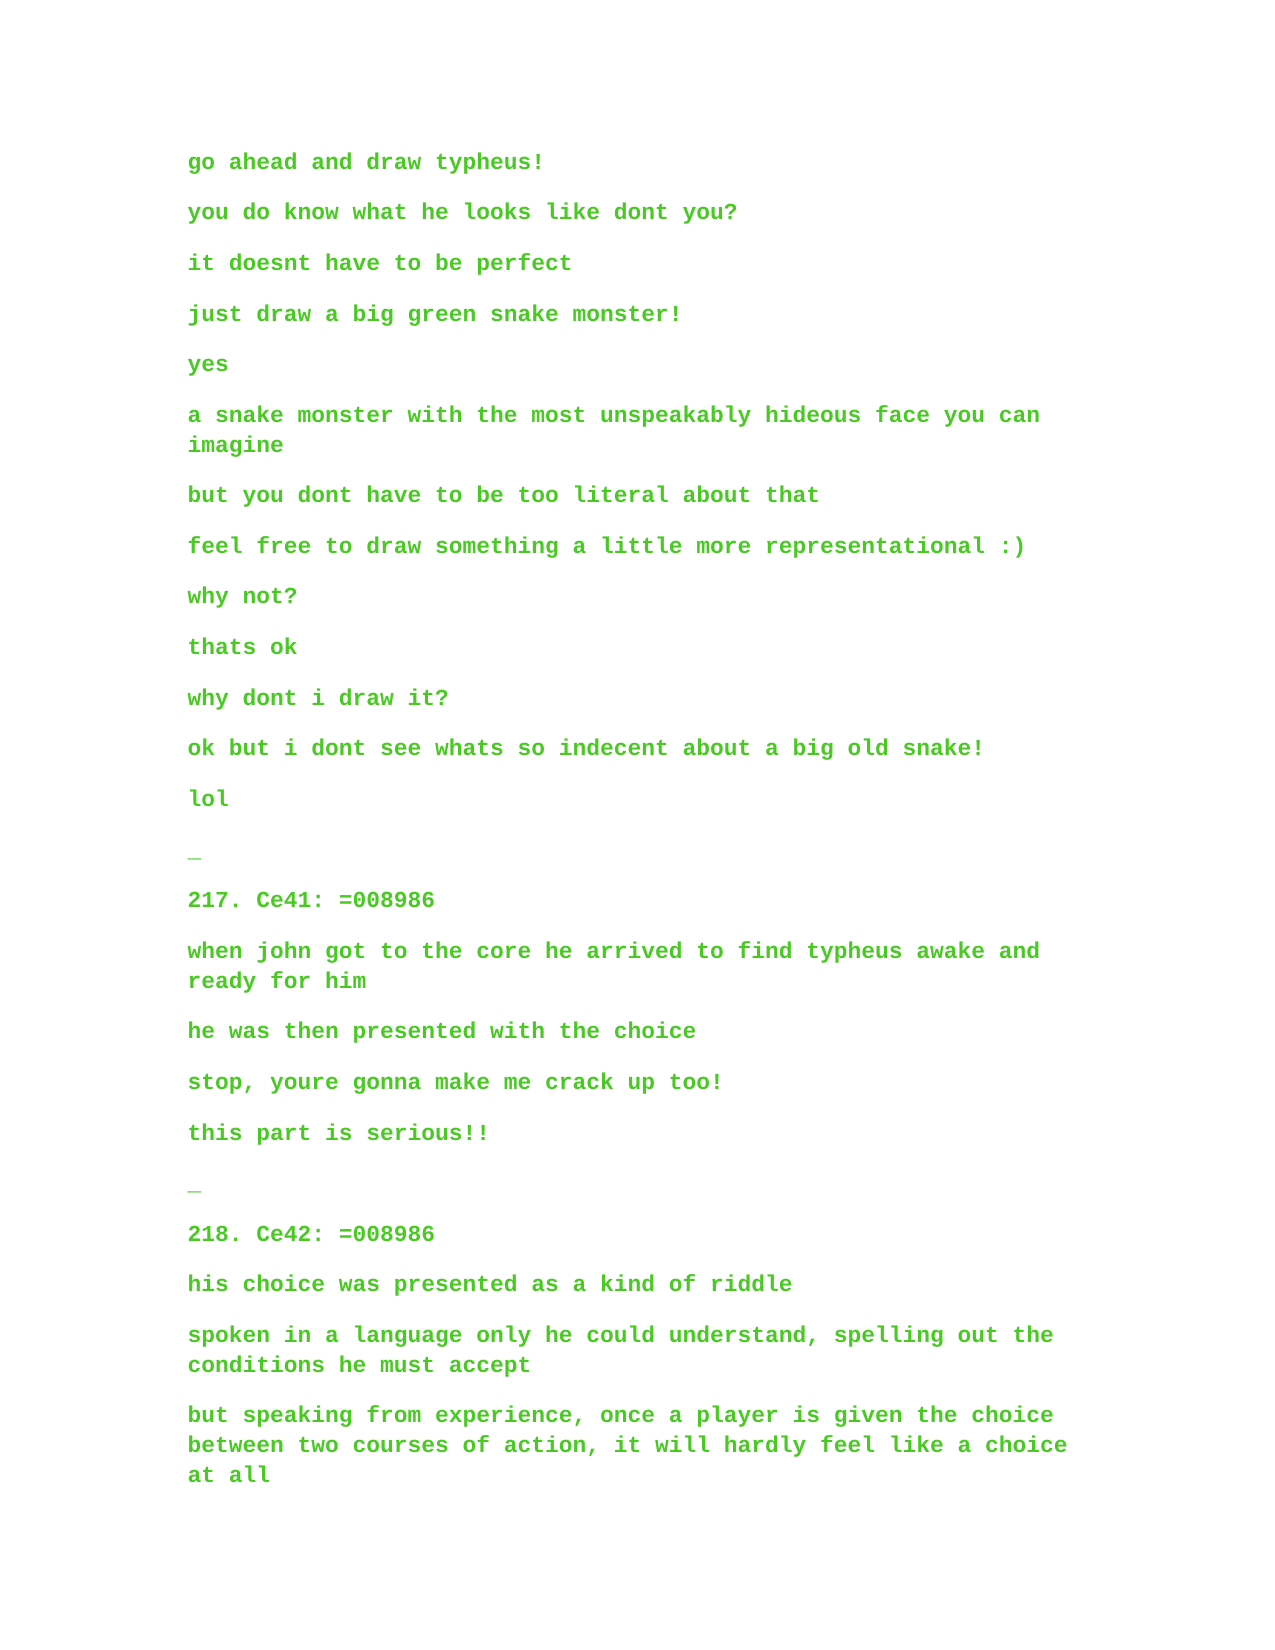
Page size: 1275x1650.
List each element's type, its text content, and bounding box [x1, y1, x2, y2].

text but you dont have to be too literal about that [187, 483, 1087, 509]
text yes [187, 352, 1087, 378]
text just draw a big green snake monster! [187, 302, 1087, 328]
text a snake monster with the most unspeakably hideous face you can imagine [187, 403, 1087, 459]
text it doesnt have to be perfect [187, 251, 1087, 277]
text _ [187, 1171, 1087, 1197]
text spoken in a language only he could understand, spelling out the conditions he must accept [187, 1323, 1087, 1379]
text ok but i dont see whats so indecent about a big old snake! [187, 737, 1087, 763]
text he was then presented with the choice [187, 1019, 1087, 1046]
text stop, youre gonna make me crack up too! [187, 1070, 1087, 1096]
text _ [187, 838, 1087, 864]
text but speaking from experience, once a player is given the choice between two courses of action, it will hardly feel like a choice at all [187, 1404, 1087, 1489]
text feel free to draw something a little more representational :) [187, 534, 1087, 560]
text thats ok [187, 635, 1087, 661]
text why dont i draw it? [187, 686, 1087, 712]
text 217. Ce41: =008986 [187, 888, 1087, 914]
text you do know what he looks like dont you? [187, 201, 1087, 227]
text 218. Ce42: =008986 [187, 1222, 1087, 1248]
text lol [187, 787, 1087, 813]
text this part is serious!! [187, 1121, 1087, 1147]
text go ahead and draw typheus! [187, 150, 1087, 176]
text why not? [187, 585, 1087, 611]
text his choice was presented as a kind of riddle [187, 1273, 1087, 1299]
text when john got to the core he arrived to find typheus awake and ready for him [187, 939, 1087, 995]
